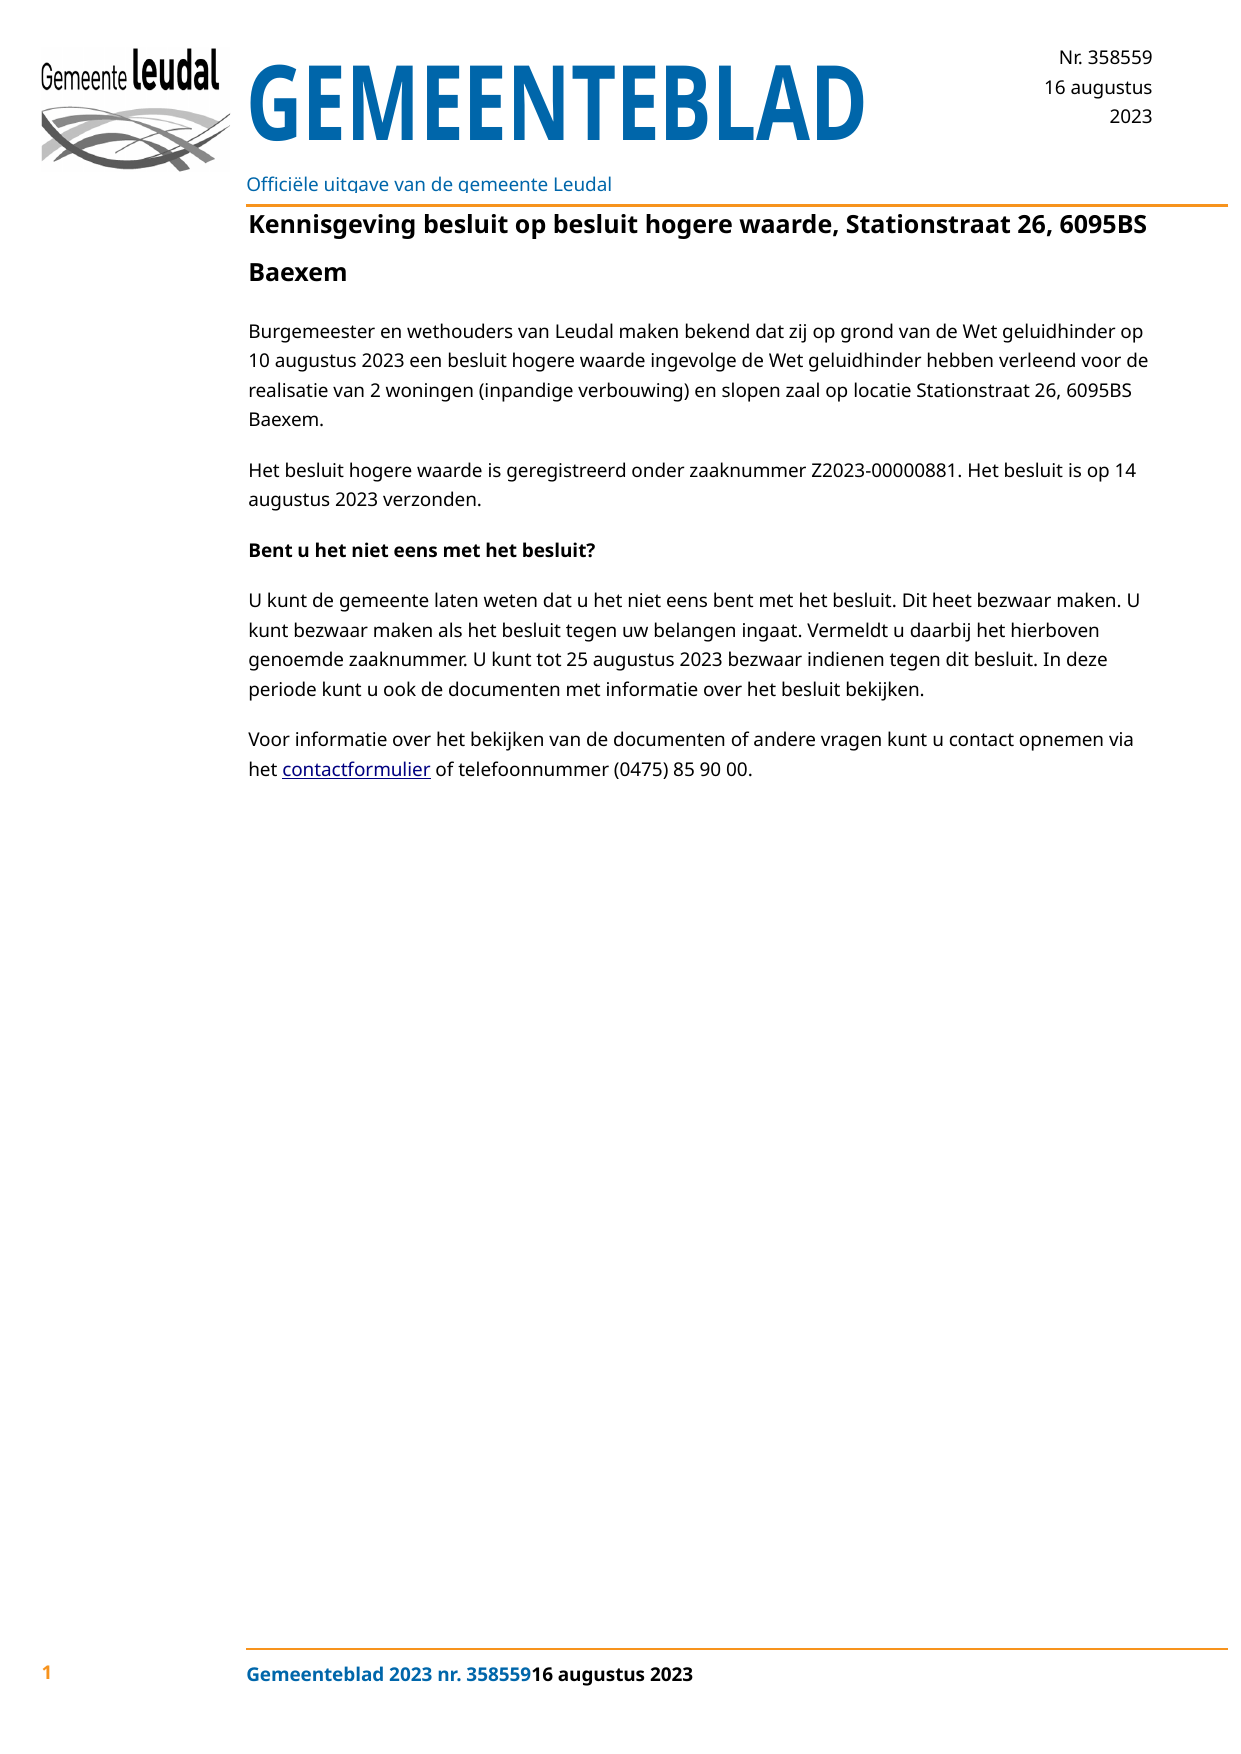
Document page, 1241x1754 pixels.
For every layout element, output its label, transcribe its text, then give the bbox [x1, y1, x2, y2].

picture [41, 47, 231, 172]
text Kennisgeving besluit op besluit hogere waarde, Stationstraat 26, 6095BS Baexem [248, 207, 1152, 288]
text Burgemeester en wethouders van Leudal maken bekend dat zij op grond van de Wet geluidhinder op 10 augustus 2023 een besluit hogere waarde ingevolge de Wet geluidhinder hebben verleend voor de realisatie van 2 woningen (inpandige verbouwing) en slopen zaal op locatie Stationstraat 26, 6095BS Baexem. [248, 318, 1152, 432]
text Het besluit hogere waarde is geregistreerd onder zaaknummer Z2023-00000881. Het besluit is op 14 augustus 2023 verzonden. [248, 457, 1152, 512]
text Bent u het niet eens met het besluit? [248, 537, 1152, 563]
text Voor informatie over het bekijken van de documenten of andere vragen kunt u contact opnemen via het contactformulier of telefoonnummer (0475) 85 90 00. [248, 727, 1152, 782]
text U kunt de gemeente laten weten dat u het niet eens bent met het besluit. Dit heet bezwaar maken. U kunt bezwaar maken als het besluit tegen uw belangen ingaat. Vermeldt u daarbij het hierboven genoemde zaaknummer. U kunt tot 25 augustus 2023 bezwaar indienen tegen dit besluit. In deze periode kunt u ook de documenten met informatie over het besluit bekijken. [248, 587, 1152, 702]
